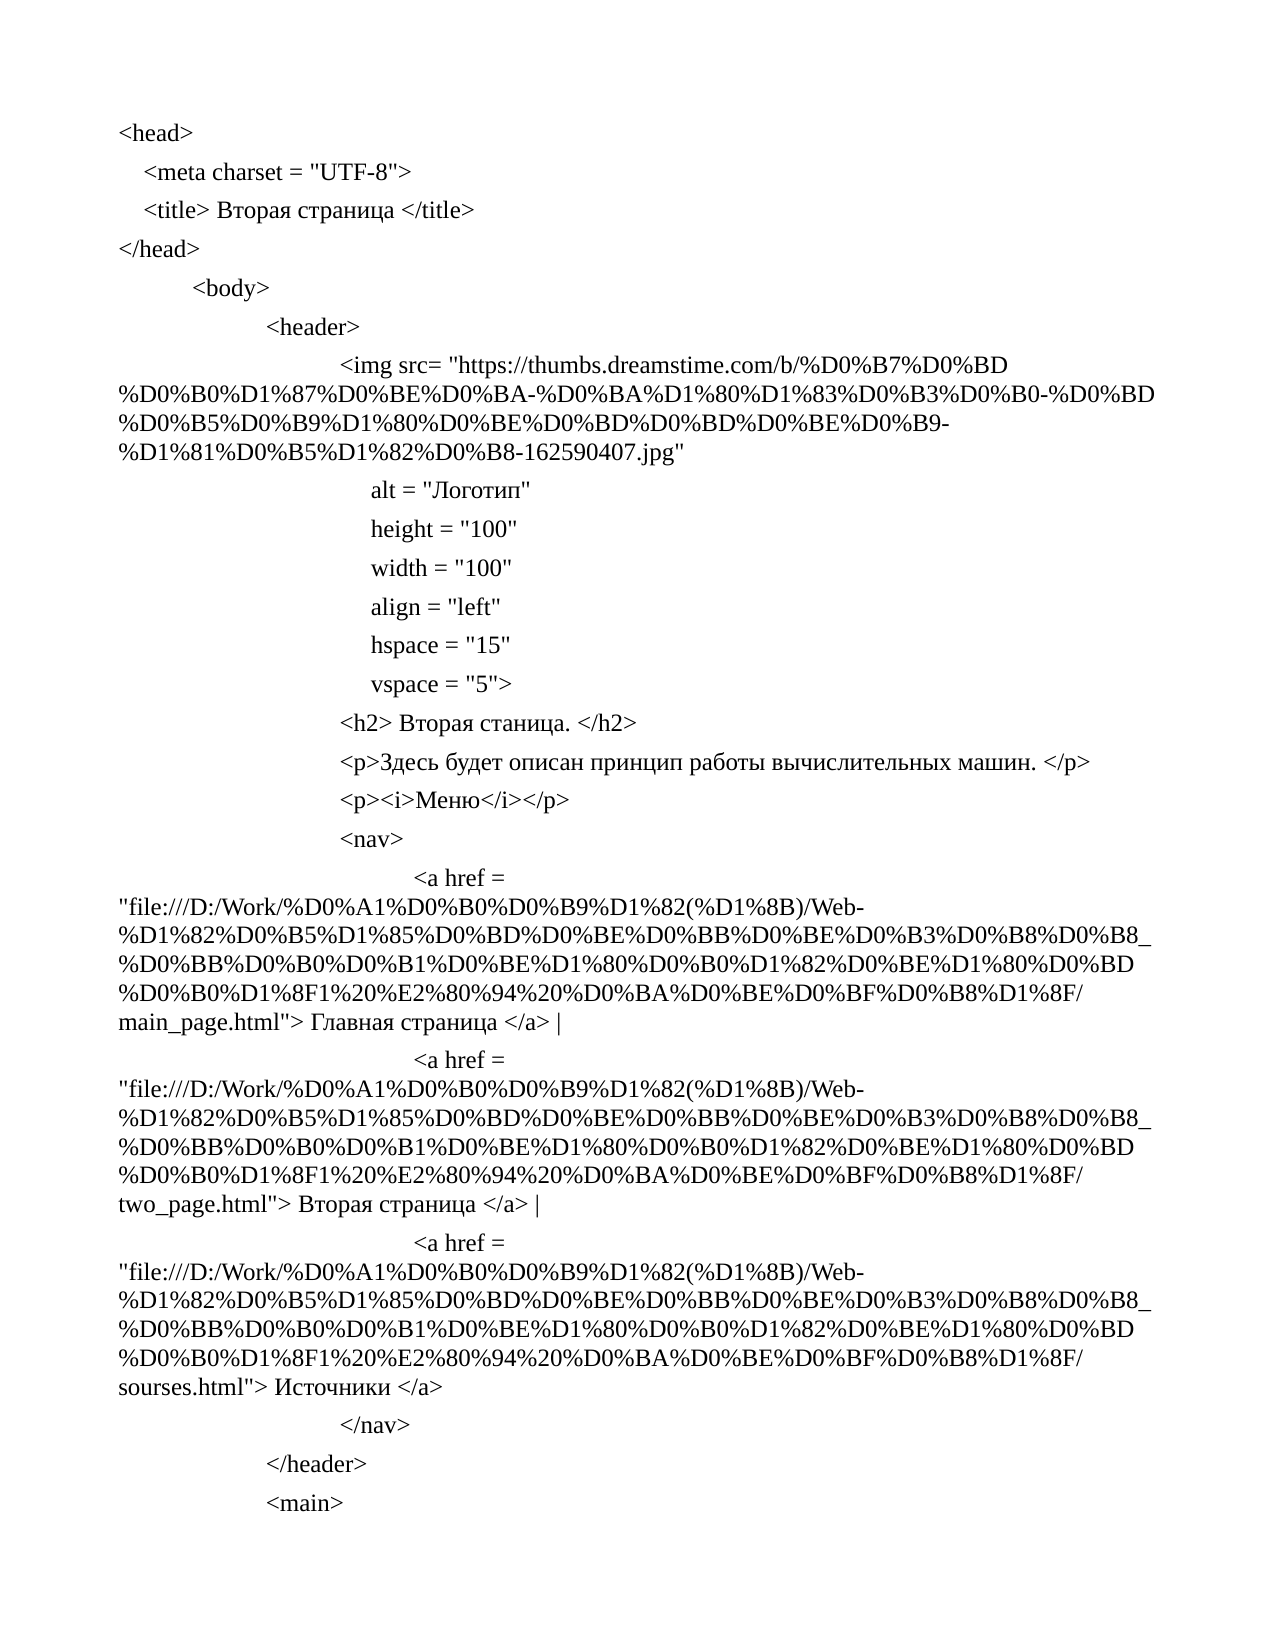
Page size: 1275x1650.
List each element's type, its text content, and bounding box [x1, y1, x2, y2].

list <a href = "file:///D:/Work/%D0%A1%D0%B0%D0%B9%D1%82(%D1%8B)/Web-%D1%82%D0%B5%D1%85%D0%BD%D0%BE%D0%BB%D0%BE%D0%B3%D0%B8%D0%B8_%D0%BB%D0%B0%D0%B1%D0%BE%D1%80%D0%B0%D1%82%D0%BE%D1%80%D0%BD%D0%B0%D1%8F1%20%E2%80%94%20%D0%BA%D0%BE%D0%BF%D0%B8%D1%8F/sourses.html"> Источники </a> [118, 1228, 1157, 1401]
list <head> [118, 118, 1157, 147]
list height = "100" [118, 514, 1157, 543]
list <nav> [118, 824, 1157, 853]
list width = "100" [118, 553, 1157, 582]
list <a href = "file:///D:/Work/%D0%A1%D0%B0%D0%B9%D1%82(%D1%8B)/Web-%D1%82%D0%B5%D1%85%D0%BD%D0%BE%D0%BB%D0%BE%D0%B3%D0%B8%D0%B8_%D0%BB%D0%B0%D0%B1%D0%BE%D1%80%D0%B0%D1%82%D0%BE%D1%80%D0%BD%D0%B0%D1%8F1%20%E2%80%94%20%D0%BA%D0%BE%D0%BF%D0%B8%D1%8F/main_page.html"> Главная страница </a> | [118, 863, 1157, 1036]
list align = "left" [118, 592, 1157, 621]
list <p>Здесь будет описан принцип работы вычислительных машин. </p> [118, 747, 1157, 776]
list </nav> [118, 1411, 1157, 1439]
list hspace = "15" [118, 631, 1157, 659]
list <h2> Вторая станица. </h2> [118, 708, 1157, 737]
list </header> [118, 1449, 1157, 1478]
list <a href = "file:///D:/Work/%D0%A1%D0%B0%D0%B9%D1%82(%D1%8B)/Web-%D1%82%D0%B5%D1%85%D0%BD%D0%BE%D0%BB%D0%BE%D0%B3%D0%B8%D0%B8_%D0%BB%D0%B0%D0%B1%D0%BE%D1%80%D0%B0%D1%82%D0%BE%D1%80%D0%BD%D0%B0%D1%8F1%20%E2%80%94%20%D0%BA%D0%BE%D0%BF%D0%B8%D1%8F/two_page.html"> Вторая страница </a> | [118, 1046, 1157, 1218]
list <p><i>Меню</i></p> [118, 786, 1157, 814]
list <img src= "https://thumbs.dreamstime.com/b/%D0%B7%D0%BD%D0%B0%D1%87%D0%BE%D0%BA-%D0%BA%D1%80%D1%83%D0%B3%D0%B0-%D0%BD%D0%B5%D0%B9%D1%80%D0%BE%D0%BD%D0%BD%D0%BE%D0%B9-%D1%81%D0%B5%D1%82%D0%B8-162590407.jpg" [118, 351, 1157, 466]
list <body> [118, 273, 1157, 302]
list <main> [118, 1488, 1157, 1517]
list </head> [118, 234, 1157, 263]
list vspace = "5"> [118, 669, 1157, 698]
list <meta charset = "UTF-8"> [118, 157, 1157, 186]
list <title> Вторая страница </title> [118, 196, 1157, 224]
list <header> [118, 312, 1157, 341]
list alt = "Логотип" [118, 476, 1157, 504]
